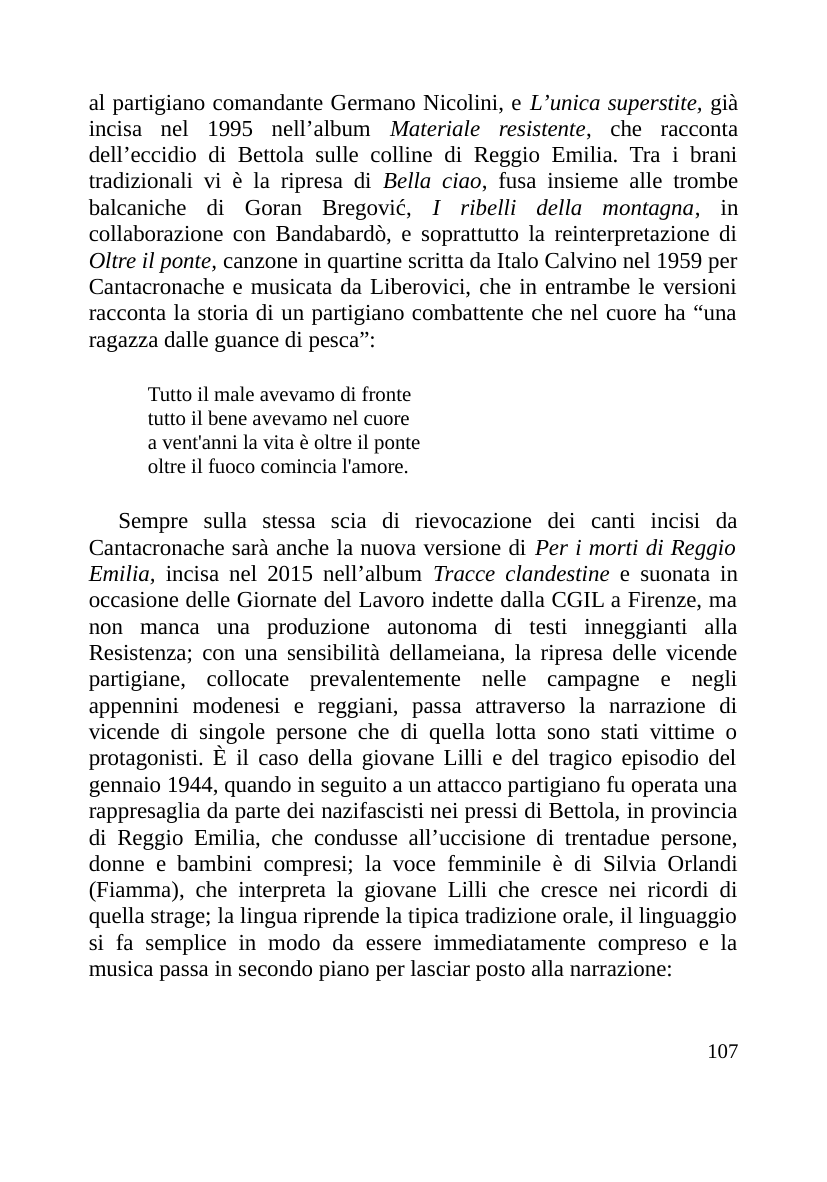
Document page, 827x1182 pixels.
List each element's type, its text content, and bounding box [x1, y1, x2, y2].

text al partigiano comandante Germano Nicolini, e L’unica superstite, già incisa nel 1995 nell’album Materiale resistente, che racconta dell’eccidio di Bettola sulle colline di Reggio Emilia. Tra i brani tradizionali vi è la ripresa di Bella ciao, fusa insieme alle trombe balcaniche di Goran Bregović, I ribelli della montagna, in collaborazione con Bandabardò, e soprattutto la reinterpretazione di Oltre il ponte, canzone in quartine scritta da Italo Calvino nel 1959 per Cantacronache e musicata da Liberovici, che in entrambe le versioni racconta la storia di un partigiano combattente che nel cuore ha “una ragazza dalle guance di pesca”: [88, 88, 738, 352]
text Tutto il male avevamo di fronte tutto il bene avevamo nel cuore a vent'anni la vita è oltre il ponte oltre il fuoco comincia l'amore. [148, 382, 679, 478]
text Sempre sulla stessa scia di rievocazione dei canti incisi da Cantacronache sarà anche la nuova versione di Per i morti di Reggio Emilia, incisa nel 2015 nell’album Tracce clandestine e suonata in occasione delle Giornate del Lavoro indette dalla CGIL a Firenze, ma non manca una produzione autonoma di testi inneggianti alla Resistenza; con una sensibilità dellameiana, la ripresa delle vicende partigiane, collocate prevalentemente nelle campagne e negli appennini modenesi e reggiani, passa attraverso la narrazione di vicende di singole persone che di quella lotta sono stati vittime o protagonisti. È il caso della giovane Lilli e del tragico episodio del gennaio 1944, quando in seguito a un attacco partigiano fu operata una rappresaglia da parte dei nazifascisti nei pressi di Bettola, in provincia di Reggio Emilia, che condusse all’uccisione di trentadue persone, donne e bambini compresi; la voce femminile è di Silvia Orlandi (Fiamma), che interpreta la giovane Lilli che cresce nei ricordi di quella strage; la lingua riprende la tipica tradizione orale, il linguaggio si fa semplice in modo da essere immediatamente compreso e la musica passa in secondo piano per lasciar posto alla narrazione: [88, 507, 738, 982]
